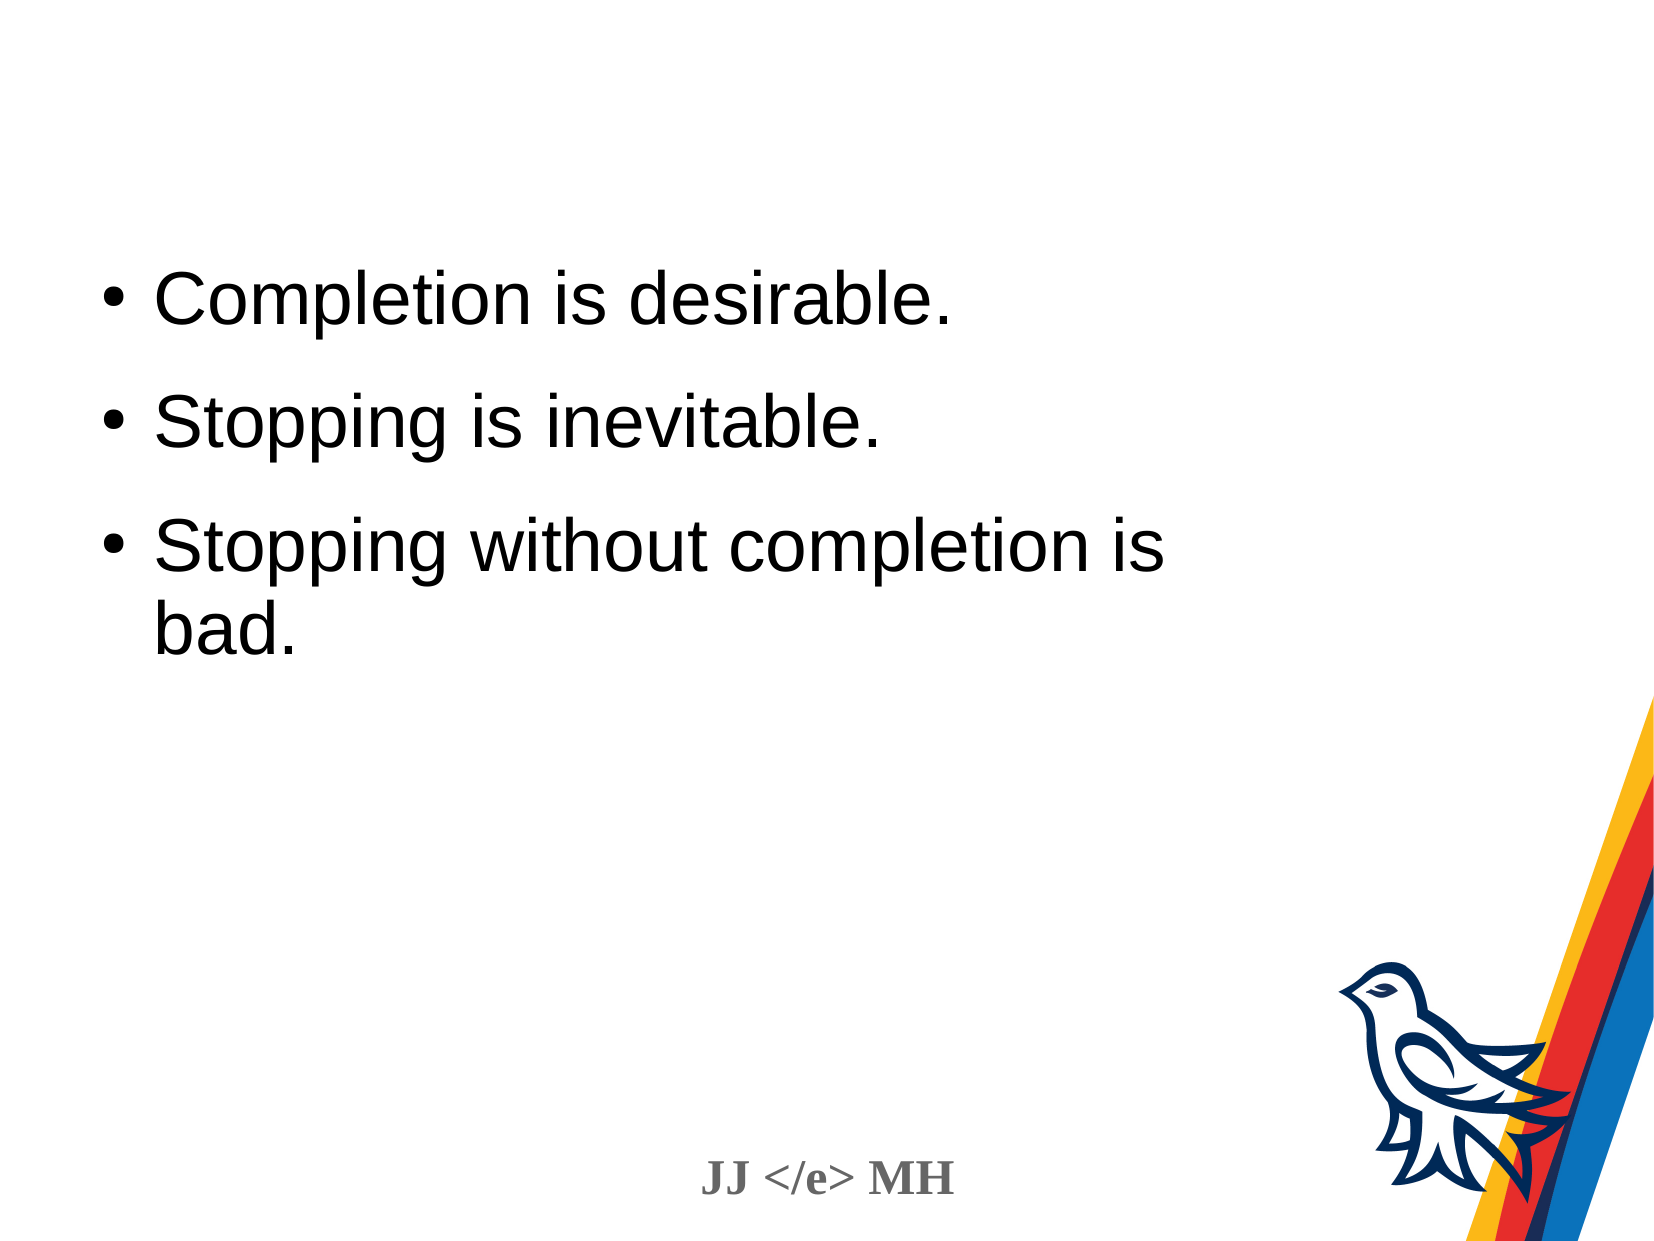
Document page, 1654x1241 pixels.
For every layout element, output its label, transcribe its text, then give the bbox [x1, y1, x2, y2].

list Completion is desirable. Stopping is inevitable. Stopping without completion is bad. [82, 256, 1300, 1057]
picture [1328, 688, 1654, 1241]
